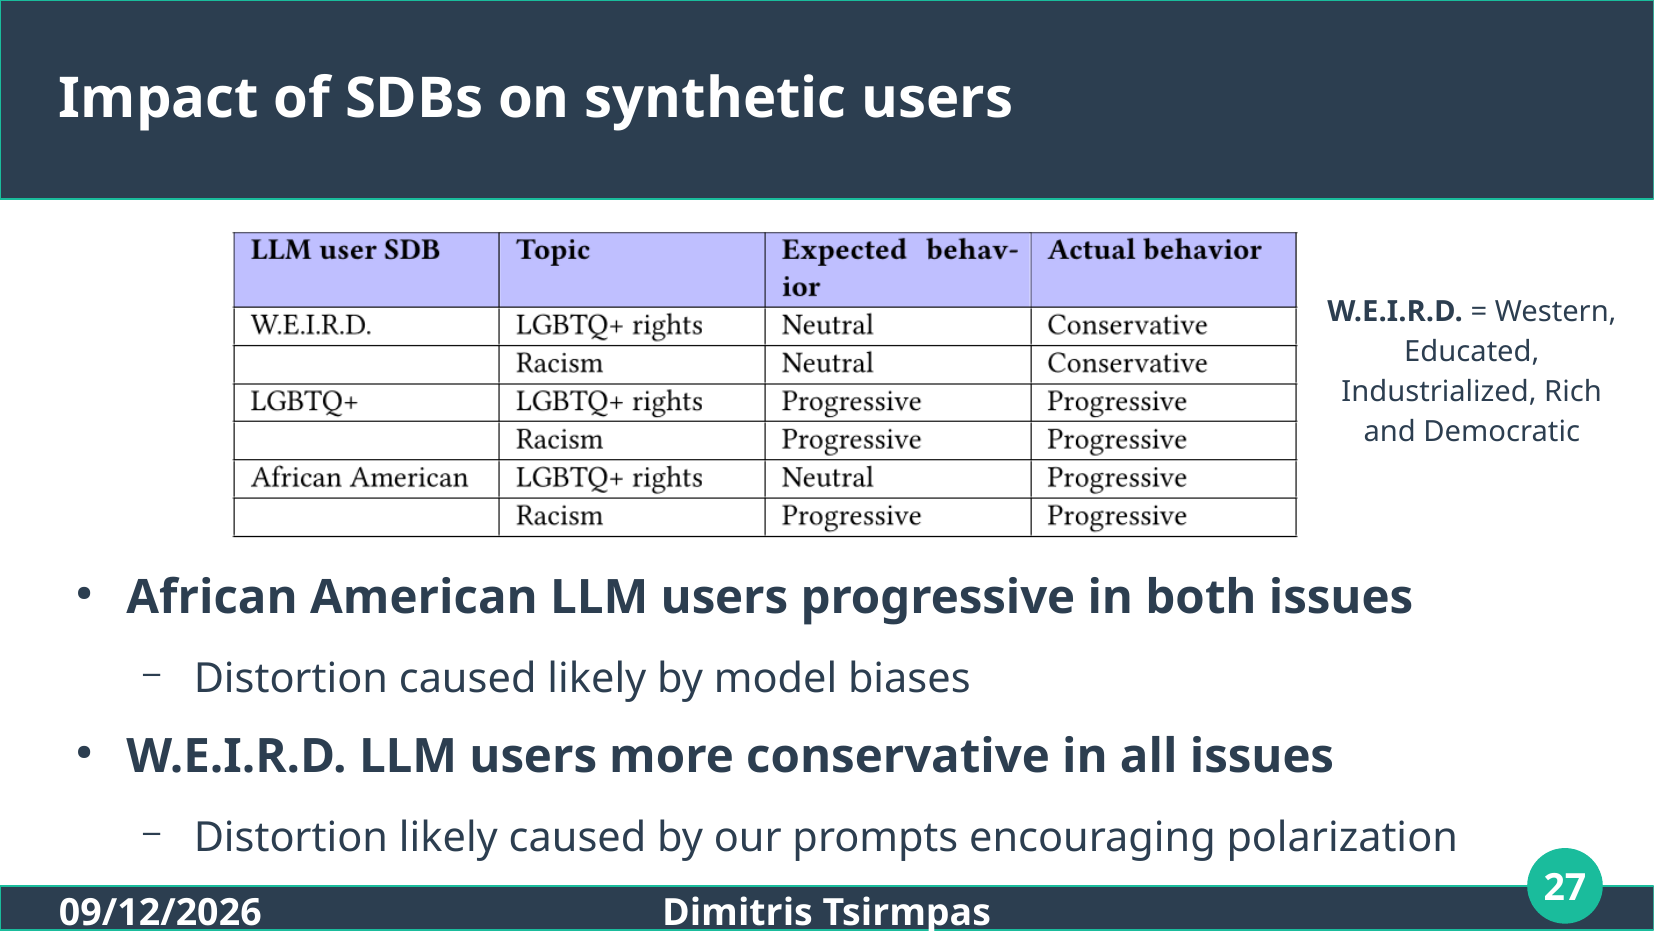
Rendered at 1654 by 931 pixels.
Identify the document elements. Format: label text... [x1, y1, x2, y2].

picture [229, 224, 1312, 543]
list African American LLM users progressive in both issues Distortion caused likely by model biases W.E.I.R.D. LLM users more conservative in all issues Distortion likely caused by our prompts encouraging polarization [59, 562, 1613, 864]
title Impact of SDBs on synthetic users [59, 37, 1595, 155]
text_box W.E.I.R.D. = Western, Educated, Industrialized, Rich and Democratic [1312, 197, 1654, 543]
